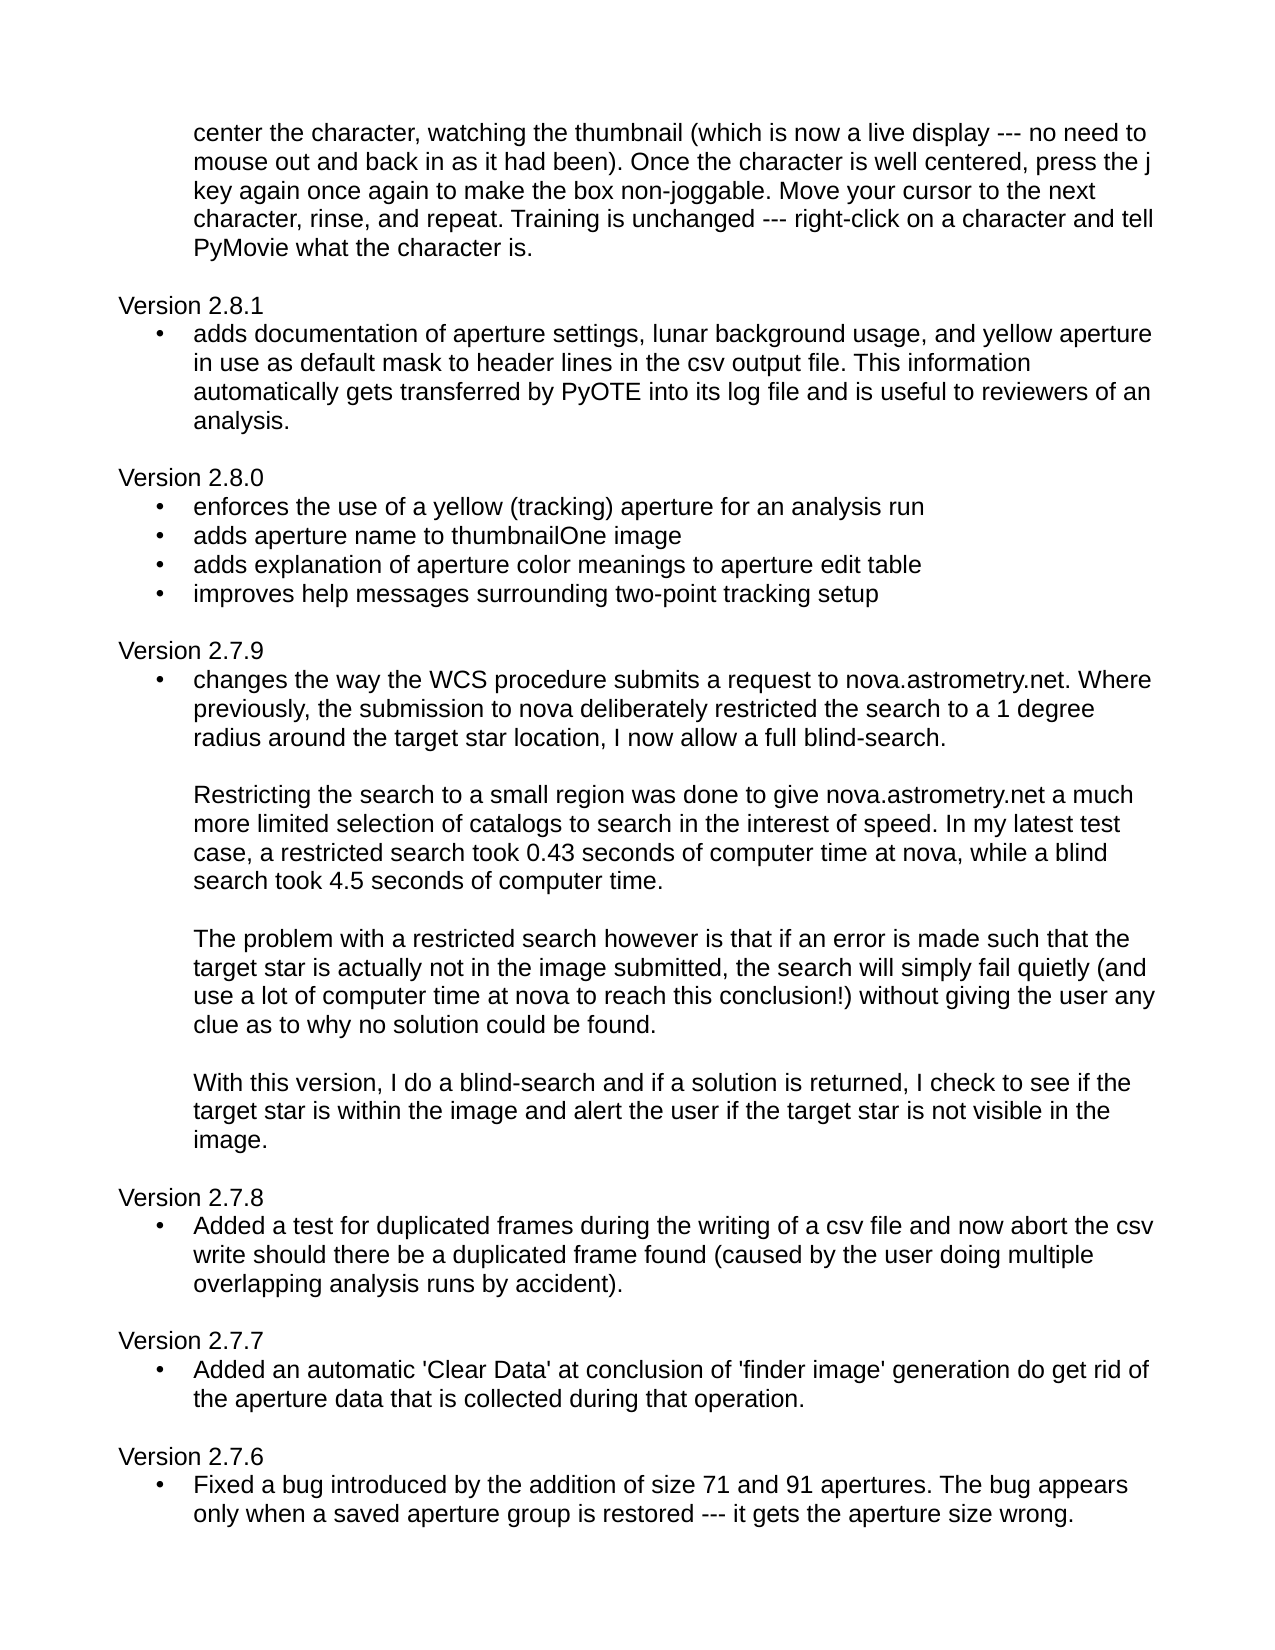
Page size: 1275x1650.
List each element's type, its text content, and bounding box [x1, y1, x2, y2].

list Fixed a bug introduced by the addition of size 71 and 91 apertures. The bug appears only when a saved aperture group is restored --- it gets the aperture size wrong. [156, 1470, 1157, 1528]
text Version 2.8.0 [118, 463, 1157, 492]
text Version 2.7.7 [118, 1326, 1157, 1355]
list Added an automatic 'Clear Data' at conclusion of 'finder image' generation do get rid of the aperture data that is collected during that operation. [156, 1355, 1157, 1441]
list enforces the use of a yellow (tracking) aperture for an analysis run [156, 492, 1157, 521]
list adds explanation of aperture color meanings to aperture edit table [156, 550, 1157, 578]
text Version 2.7.6 [118, 1441, 1157, 1470]
text Version 2.7.8 [118, 1182, 1157, 1211]
list adds aperture name to thumbnailOne image [156, 521, 1157, 550]
list center the character, watching the thumbnail (which is now a live display --- no need to mouse out and back in as it had been). Once the character is well centered, press the j key again once again to make the box non-joggable. Move your cursor to the next character, rinse, and repeat. Training is unchanged --- right-click on a character and tell PyMovie what the character is. [156, 118, 1157, 291]
text Version 2.8.1 [118, 291, 1157, 319]
list adds documentation of aperture settings, lunar background usage, and yellow aperture in use as default mask to header lines in the csv output file. This information automatically gets transferred by PyOTE into its log file and is useful to reviewers of an analysis. [156, 319, 1157, 463]
text Version 2.7.9 [118, 636, 1157, 665]
list Added a test for duplicated frames during the writing of a csv file and now abort the csv write should there be a duplicated frame found (caused by the user doing multiple overlapping analysis runs by accident). [156, 1211, 1157, 1326]
list changes the way the WCS procedure submits a request to nova.astrometry.net. Where previously, the submission to nova deliberately restricted the search to a 1 degree radius around the target star location, I now allow a full blind-search. Restricting the search to a small region was done to give nova.astrometry.net a much more limited selection of catalogs to search in the interest of speed. In my latest test case, a restricted search took 0.43 seconds of computer time at nova, while a blind search took 4.5 seconds of computer time. The problem with a restricted search however is that if an error is made such that the target star is actually not in the image submitted, the search will simply fail quietly (and use a lot of computer time at nova to reach this conclusion!) without giving the user any clue as to why no solution could be found. With this version, I do a blind-search and if a solution is returned, I check to see if the target star is within the image and alert the user if the target star is not visible in the image. [156, 665, 1157, 1182]
list improves help messages surrounding two-point tracking setup [156, 578, 1157, 636]
